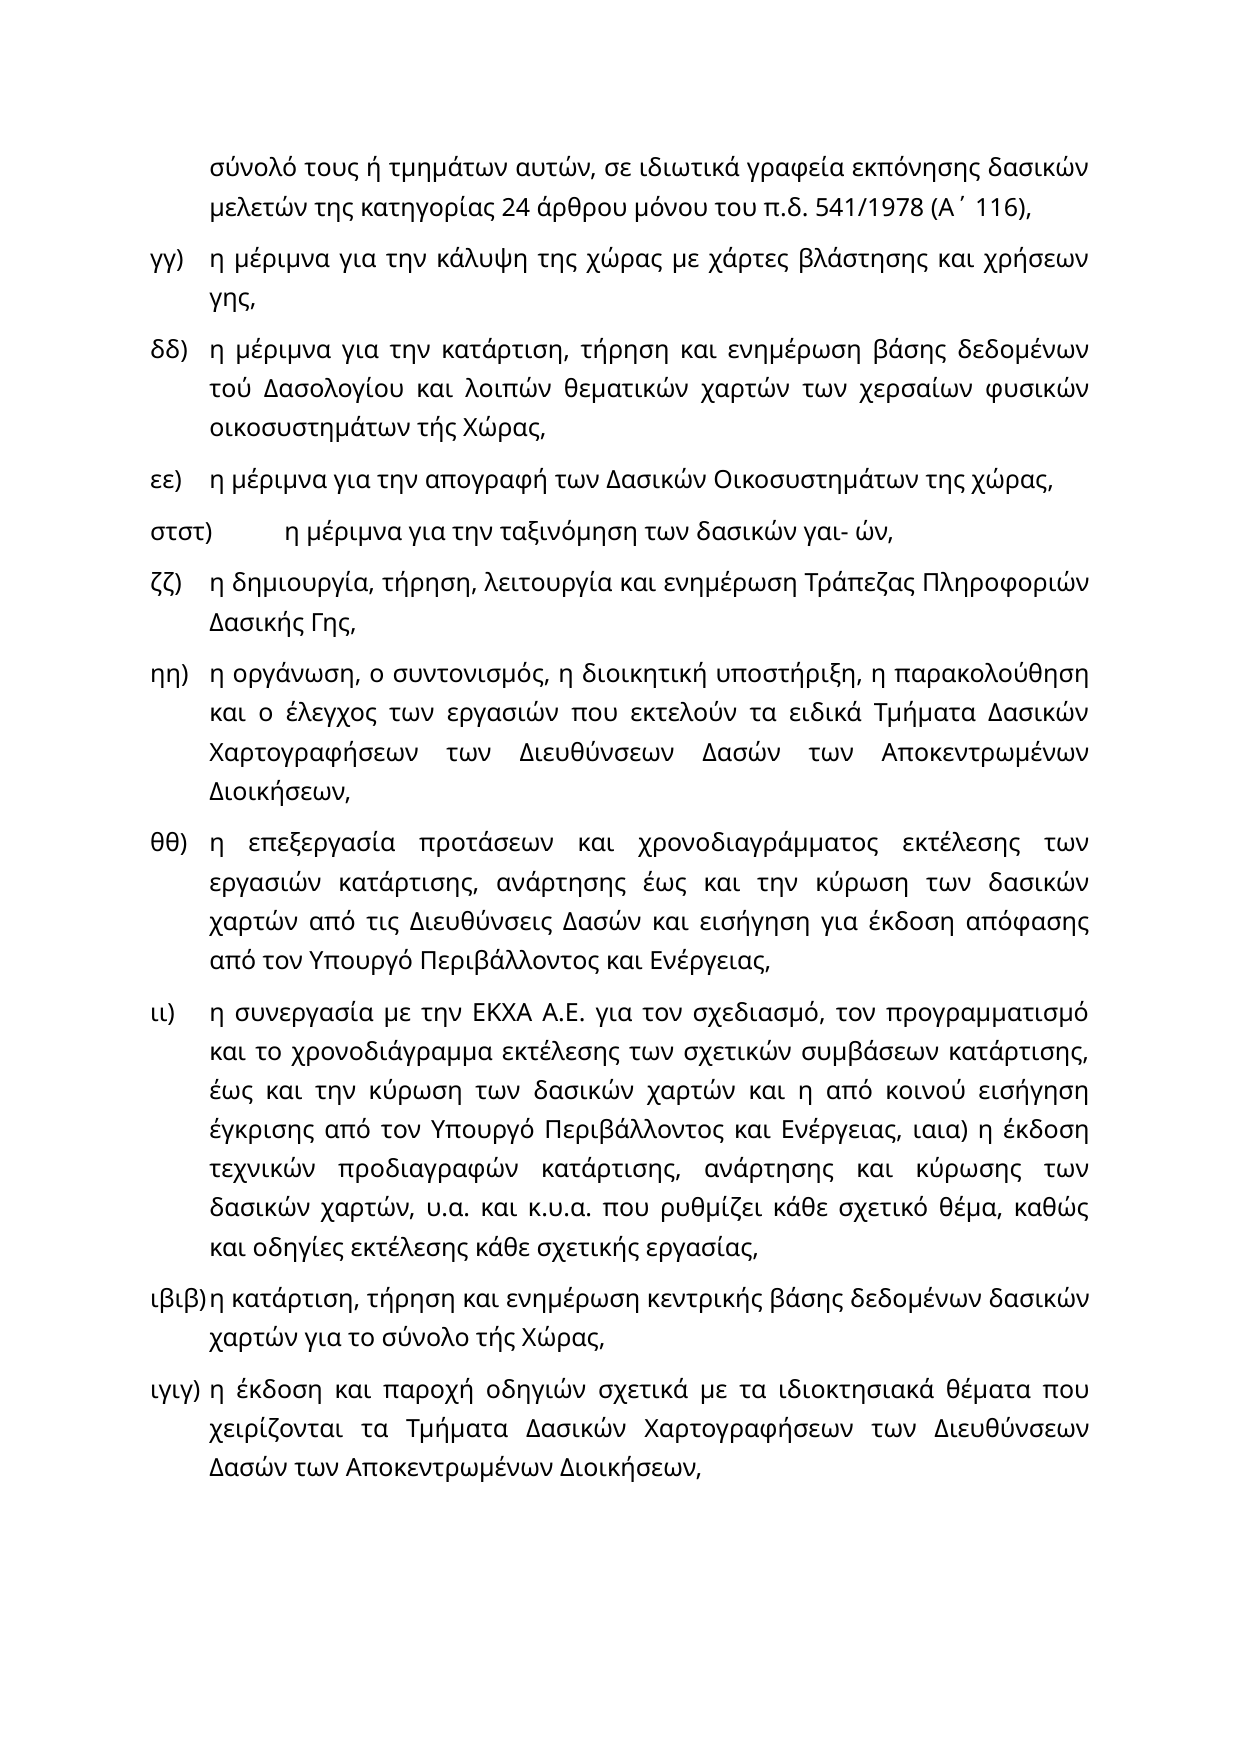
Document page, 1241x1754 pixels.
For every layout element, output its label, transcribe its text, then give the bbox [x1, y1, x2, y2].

list ιγιγ) η έκδοση και παροχή οδηγιών σχετικά με τα ιδιοκτησιακά θέματα που χειρίζονται τα Τμήματα Δασικών Χαρτογραφήσεων των Διευθύνσεων Δασών των Αποκεντρωμένων Διοικήσεων, [150, 1372, 1090, 1484]
list δδ) η μέριμνα για την κατάρτιση, τήρηση και ενημέρωση βάσης δεδομένων τού Δασολογίου και λοιπών θεματικών χαρτών των χερσαίων φυσικών οικοσυστημάτων τής Χώρας, [150, 332, 1090, 444]
list εε) η μέριμνα για την απογραφή των Δασικών Οικοσυστημάτων της χώρας, [150, 462, 1090, 496]
list σύνολό τους ή τμημάτων αυτών, σε ιδιωτικά γραφεία εκπόνησης δασικών μελετών της κατηγορίας 24 άρθρου μόνου του π.δ. 541/1978 (Α΄ 116), [150, 150, 1090, 223]
list ζζ) η δημιουργία, τήρηση, λειτουργία και ενημέρωση Τράπεζας Πληροφοριών Δασικής Γης, [150, 565, 1090, 638]
list ιι) η συνεργασία με την ΕΚΧΑ Α.Ε. για τον σχεδιασμό, τον προγραμματισμό και το χρονοδιάγραμμα εκτέλεσης των σχετικών συμβάσεων κατάρτισης, έως και την κύρωση των δασικών χαρτών και η από κοινού εισήγηση έγκρισης από τον Υπουργό Περιβάλλοντος και Ενέργειας, ιαια) η έκδοση τεχνικών προδιαγραφών κατάρτισης, ανάρτησης και κύρωσης των δασικών χαρτών, υ.α. και κ.υ.α. που ρυθμίζει κάθε σχετικό θέμα, καθώς και οδηγίες εκτέλεσης κάθε σχετικής εργασίας, [150, 994, 1090, 1263]
list ιβιβ) η κατάρτιση, τήρηση και ενημέρωση κεντρικής βάσης δεδομένων δασικών χαρτών για το σύνολο τής Χώρας, [150, 1281, 1090, 1354]
list γγ) η μέριμνα για την κάλυψη της χώρας με χάρτες βλάστησης και χρήσεων γης, [150, 241, 1090, 314]
list στστ) η μέριμνα για την ταξινόμηση των δασικών γαι- ών, [150, 513, 1090, 547]
list θθ) η επεξεργασία προτάσεων και χρονοδιαγράμματος εκτέλεσης των εργασιών κατάρτισης, ανάρτησης έως και την κύρωση των δασικών χαρτών από τις Διευθύνσεις Δασών και εισήγηση για έκδοση απόφασης από τον Υπουργό Περιβάλλοντος και Ενέργειας, [150, 825, 1090, 977]
list ηη) η οργάνωση, ο συντονισμός, η διοικητική υποστήριξη, η παρακολούθηση και ο έλεγχος των εργασιών που εκτελούν τα ειδικά Τμήματα Δασικών Χαρτογραφήσεων των Διευθύνσεων Δασών των Αποκεντρωμένων Διοικήσεων, [150, 656, 1090, 807]
